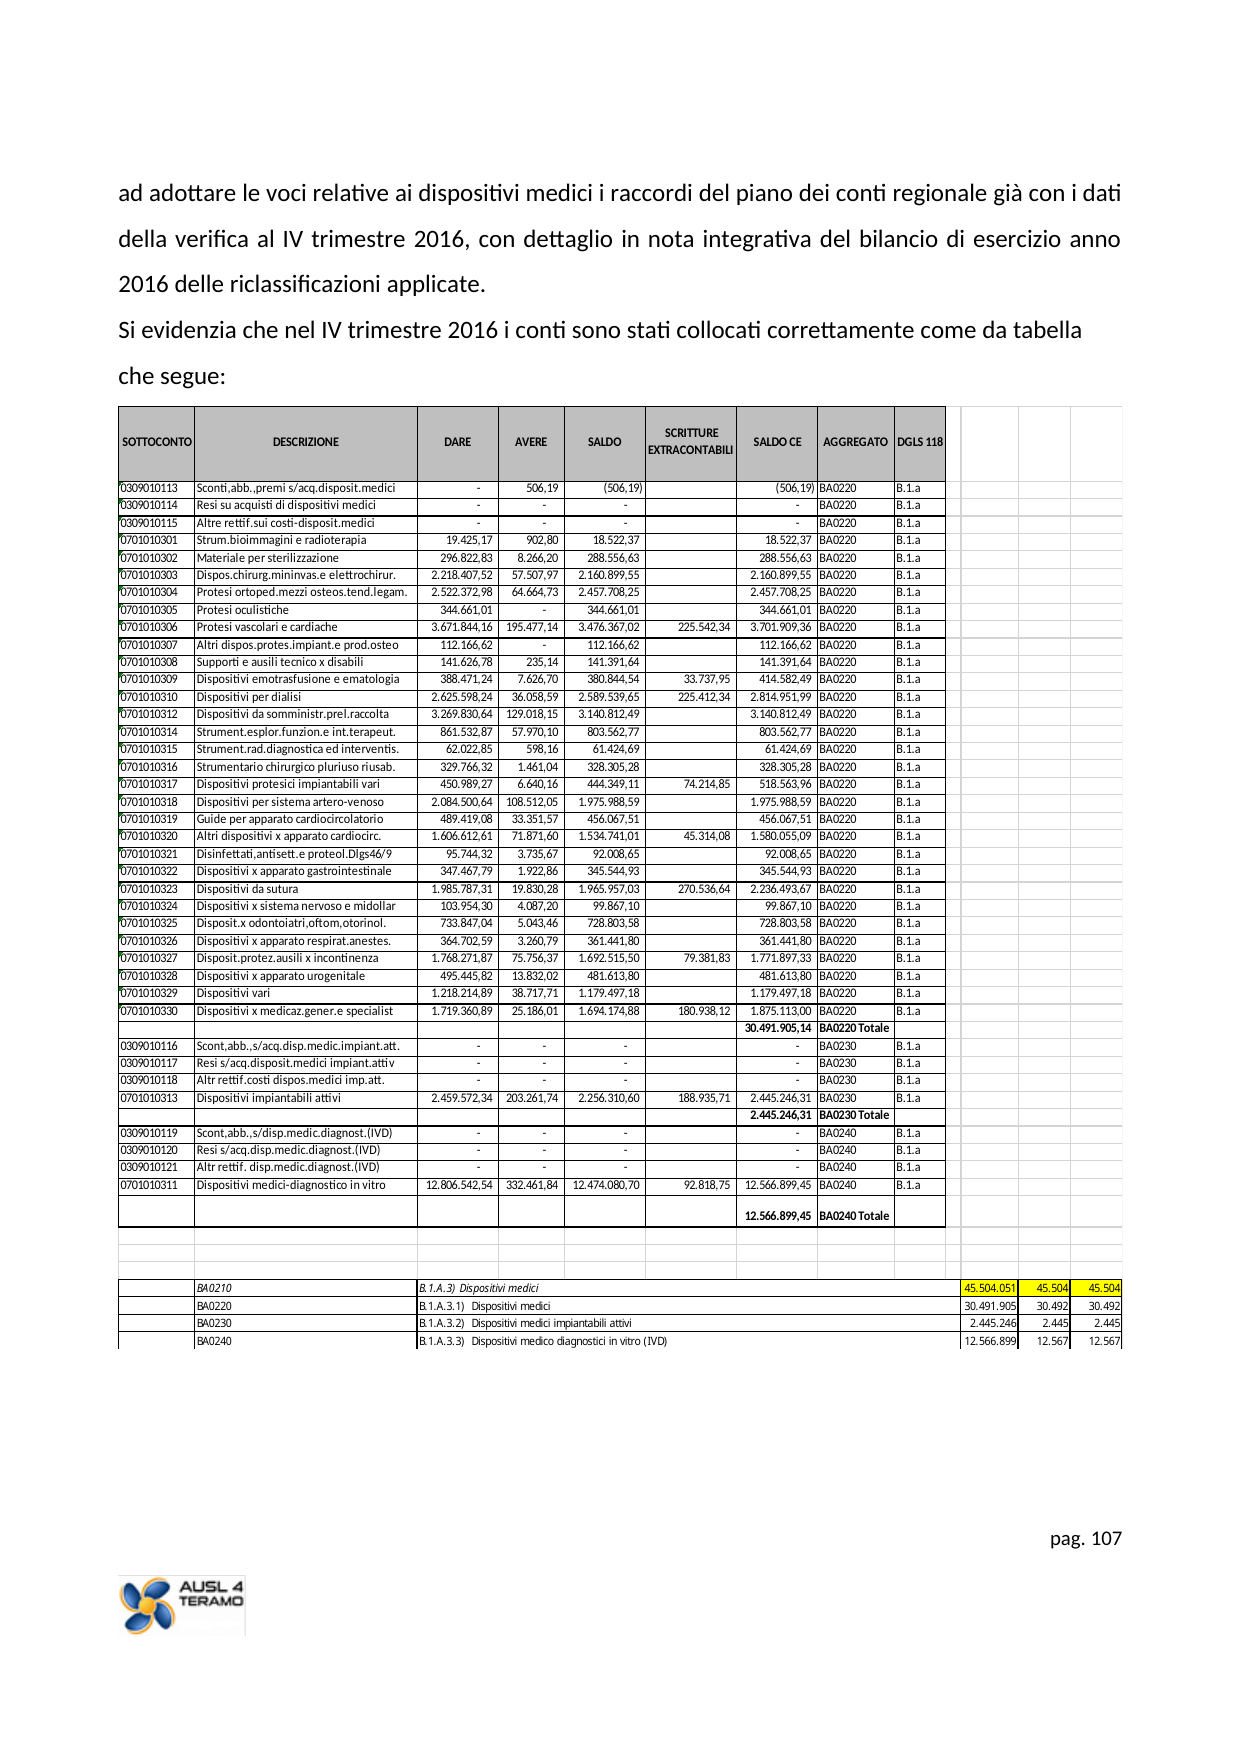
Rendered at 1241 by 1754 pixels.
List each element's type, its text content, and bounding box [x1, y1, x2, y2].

text Si evidenzia che nel IV trimestre 2016 i conti sono stati collocati correttamente come da tabella che segue: [118, 314, 1122, 391]
text ad adottare le voci relative ai dispositivi medici i raccordi del piano dei conti regionale già con i dati della verifica al IV trimestre 2016, con dettaglio in nota integrativa del bilancio di esercizio anno 2016 delle riclassificazioni applicate. [118, 177, 1122, 299]
